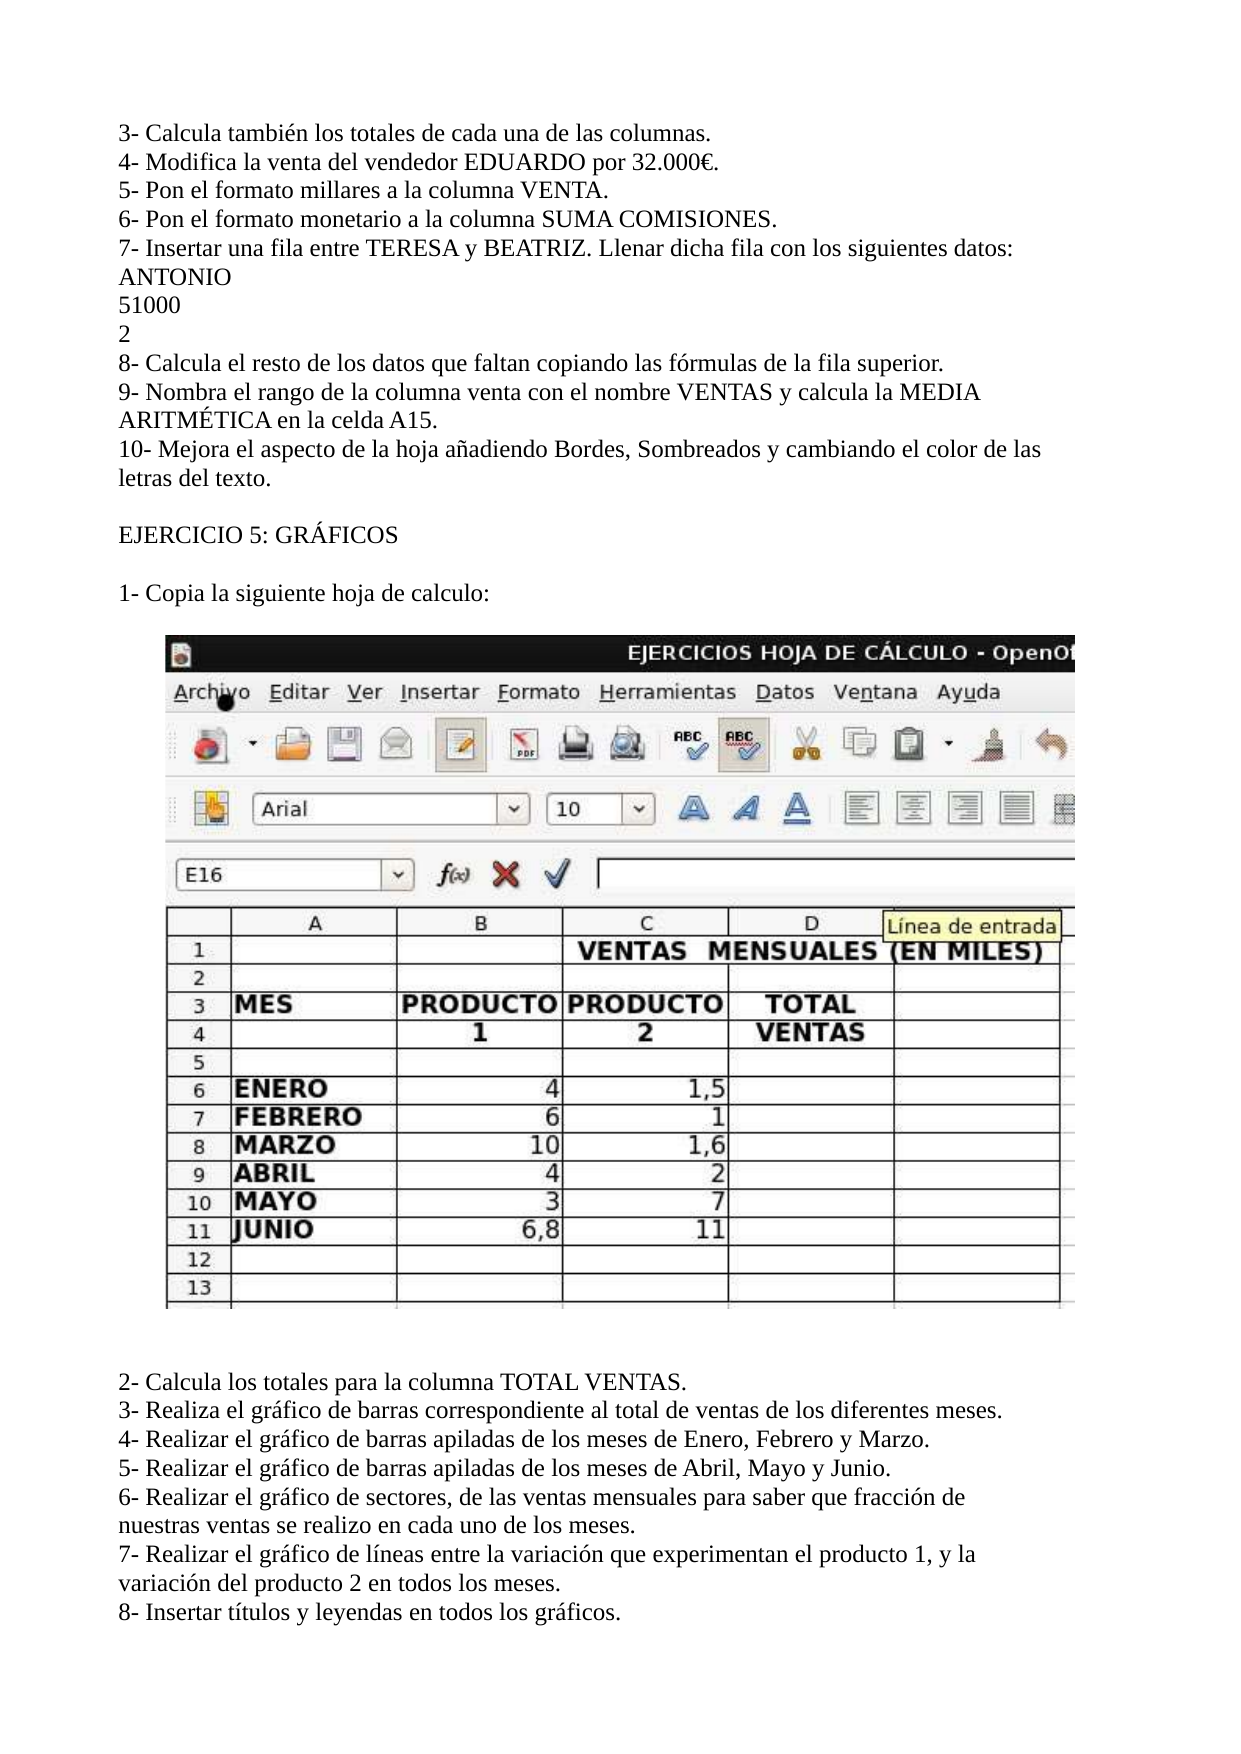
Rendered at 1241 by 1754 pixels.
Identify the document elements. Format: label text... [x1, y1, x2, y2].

text 8- Insertar títulos y leyendas en todos los gráficos. [118, 1597, 1122, 1625]
text letras del texto. [118, 463, 1122, 492]
text 3- Calcula también los totales de cada una de las columnas. [118, 118, 1122, 147]
text EJERCICIO 5: GRÁFICOS [118, 521, 1122, 549]
text 5- Pon el formato millares a la columna VENTA. [118, 176, 1122, 204]
text 51000 [118, 291, 1122, 319]
text 5- Realizar el gráfico de barras apiladas de los meses de Abril, Mayo y Junio. [118, 1453, 1122, 1482]
text 10- Mejora el aspecto de la hoja añadiendo Bordes, Sombreados y cambiando el color de las [118, 434, 1122, 463]
text 8- Calcula el resto de los datos que faltan copiando las fórmulas de la fila superior. [118, 348, 1122, 377]
text 7- Realizar el gráfico de líneas entre la variación que experimentan el producto 1, y la [118, 1539, 1122, 1568]
text 2 [118, 319, 1122, 348]
text 7- Insertar una fila entre TERESA y BEATRIZ. Llenar dicha fila con los siguientes datos: [118, 233, 1122, 262]
text 4- Modifica la venta del vendedor EDUARDO por 32.000€. [118, 147, 1122, 176]
text 6- Pon el formato monetario a la columna SUMA COMISIONES. [118, 204, 1122, 233]
text 2- Calcula los totales para la columna TOTAL VENTAS. [118, 1367, 1122, 1395]
text 3- Realiza el gráfico de barras correspondiente al total de ventas de los diferentes meses. [118, 1395, 1122, 1424]
text 4- Realizar el gráfico de barras apiladas de los meses de Enero, Febrero y Marzo. [118, 1424, 1122, 1453]
text variación del producto 2 en todos los meses. [118, 1568, 1122, 1597]
text 6- Realizar el gráfico de sectores, de las ventas mensuales para saber que fracción de [118, 1482, 1122, 1510]
text ARITMÉTICA en la celda A15. [118, 406, 1122, 434]
text 1- Copia la siguiente hoja de calculo: [118, 578, 1122, 607]
text nuestras ventas se realizo en cada uno de los meses. [118, 1510, 1122, 1539]
text ANTONIO [118, 262, 1122, 291]
text 9- Nombra el rango de la columna venta con el nombre VENTAS y calcula la MEDIA [118, 377, 1122, 406]
picture [165, 635, 1075, 1309]
